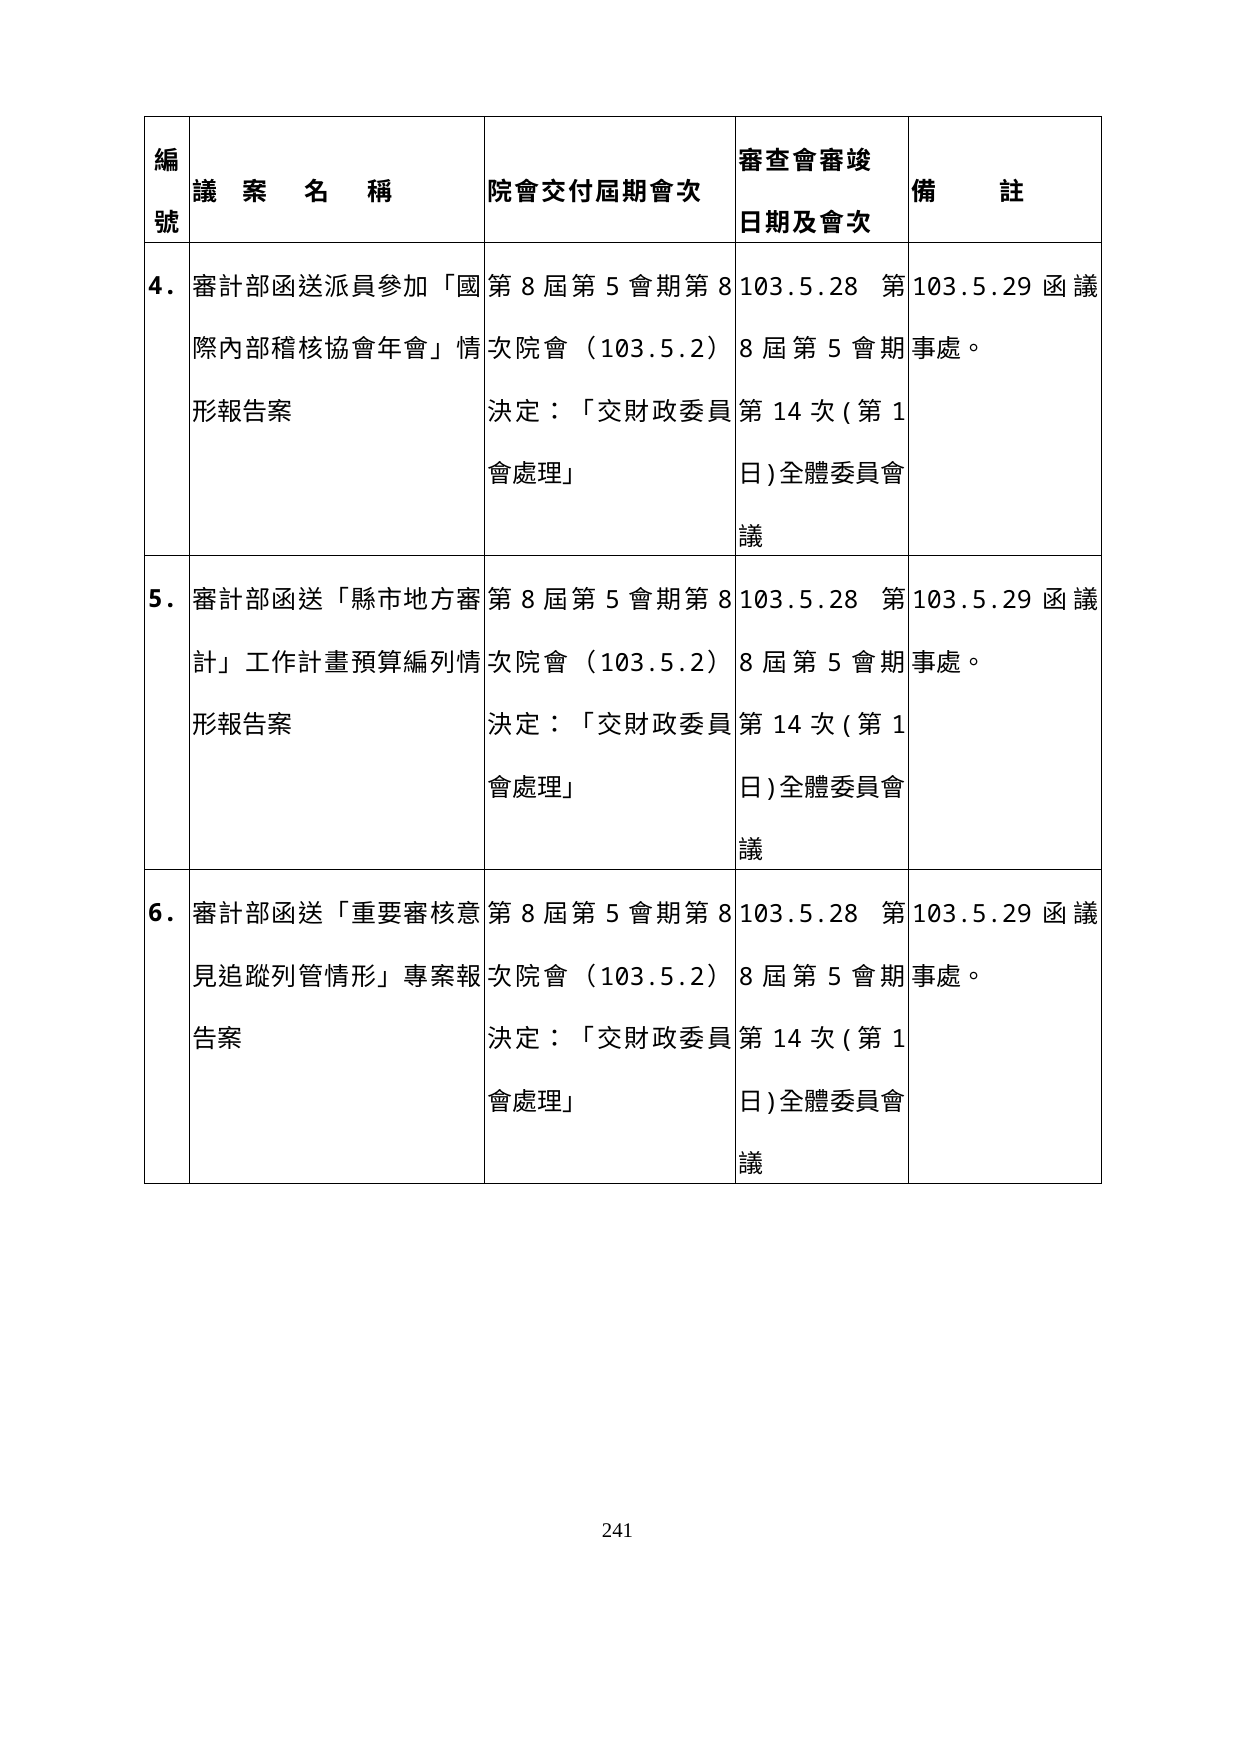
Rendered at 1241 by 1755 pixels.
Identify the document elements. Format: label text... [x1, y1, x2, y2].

table_header 審查會審竣 日期及會次 [736, 117, 908, 242]
table_cell [145, 870, 189, 1182]
table_cell 審計部函送「縣市地方審計」工作計畫預算編列情形報告案 [190, 556, 484, 869]
table_cell 第8屆第5會期第8次院會（103.5.2）決定：「交財政委員會處理」 [485, 243, 735, 555]
table_header 備 註 [909, 117, 1101, 242]
table_cell 第8屆第5會期第8次院會（103.5.2）決定：「交財政委員會處理」 [485, 556, 735, 869]
table_cell 103.5.29函議事處。 [909, 870, 1101, 1182]
table_cell [145, 556, 189, 869]
table_cell 審計部函送派員參加「國際內部稽核協會年會」情形報告案 [190, 243, 484, 555]
table_cell 103.5.28第8屆第5會期第14次(第1日)全體委員會議 [736, 243, 908, 555]
table_cell 第8屆第5會期第8次院會（103.5.2）決定：「交財政委員會處理」 [485, 870, 735, 1182]
table_cell 103.5.28第8屆第5會期第14次(第1日)全體委員會議 [736, 870, 908, 1182]
table_cell 103.5.28第8屆第5會期第14次(第1日)全體委員會議 [736, 556, 908, 869]
table_cell [145, 243, 189, 555]
table_cell 103.5.29函議事處。 [909, 556, 1101, 869]
table_cell 審計部函送「重要審核意見追蹤列管情形」專案報告案 [190, 870, 484, 1182]
table_header 院會交付屆期會次 [485, 117, 735, 242]
table_header 議 案 名 稱 [190, 117, 484, 242]
table_header 編號 [145, 117, 189, 242]
table_cell 103.5.29函議事處。 [909, 243, 1101, 555]
